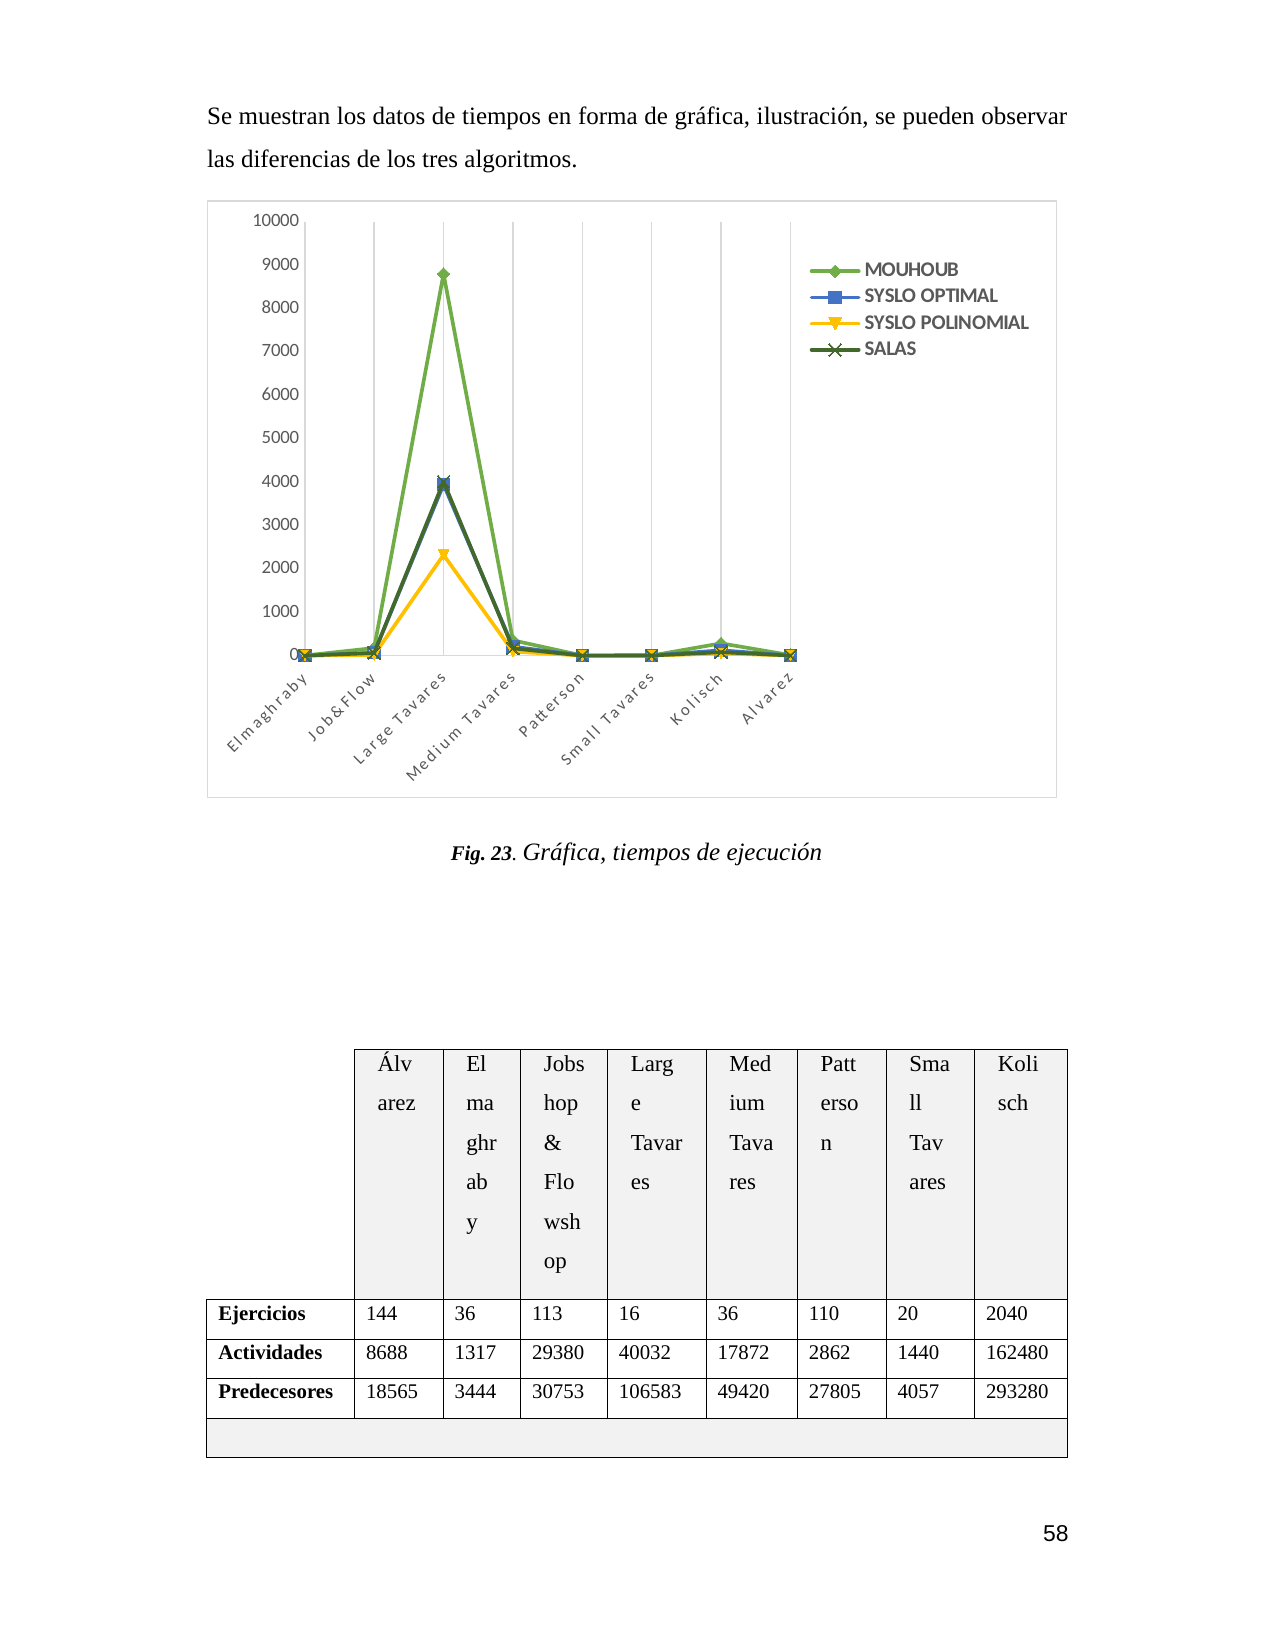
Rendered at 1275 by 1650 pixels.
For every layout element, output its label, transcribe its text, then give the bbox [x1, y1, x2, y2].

table_header Medium Tavares [707, 1050, 797, 1299]
table_cell 2040 [975, 1300, 1067, 1339]
table_cell 4057 [887, 1379, 974, 1418]
table_cell 3444 [444, 1379, 520, 1418]
table_cell 30753 [521, 1379, 607, 1418]
table_cell 113 [521, 1300, 607, 1339]
table_cell 2862 [798, 1340, 886, 1378]
table_cell 17872 [707, 1340, 797, 1378]
table_cell Actividades [207, 1340, 354, 1378]
table_header Large Tavares [608, 1050, 706, 1299]
table_cell 1440 [887, 1340, 974, 1378]
table_header [207, 1049, 354, 1299]
table_header Kolisch [975, 1050, 1067, 1299]
table_cell 162480 [975, 1340, 1067, 1378]
table_cell 27805 [798, 1379, 886, 1418]
table_cell 144 [355, 1300, 443, 1339]
table_header Patterson [798, 1050, 886, 1299]
table_cell 106583 [608, 1379, 706, 1418]
table_cell 8688 [355, 1340, 443, 1378]
table_cell 20 [887, 1300, 974, 1339]
text Se muestran los datos de tiempos en forma de gráfica, ilustración, se pueden observar las diferencias de los tres algoritmos. [207, 101, 1068, 173]
table_cell 40032 [608, 1340, 706, 1378]
table_cell 16 [608, 1300, 706, 1339]
table_cell Predecesores [207, 1379, 354, 1418]
table_cell Ejercicios [207, 1300, 354, 1339]
table_cell 29380 [521, 1340, 607, 1378]
table_header Álvarez [355, 1050, 443, 1299]
table_header Jobshop & Flowshop [521, 1050, 607, 1299]
table_cell 1317 [444, 1340, 520, 1378]
table_header Elmaghraby [444, 1050, 520, 1299]
table_cell 293280 [975, 1379, 1067, 1418]
table_cell [207, 1419, 1067, 1457]
table_cell 36 [707, 1300, 797, 1339]
table_cell 18565 [355, 1379, 443, 1418]
text Fig. 23. Gráfica, tiempos de ejecución [207, 837, 1068, 865]
table_cell 110 [798, 1300, 886, 1339]
table_cell 36 [444, 1300, 520, 1339]
table_header Small Tavares [887, 1050, 974, 1299]
table_cell 49420 [707, 1379, 797, 1418]
